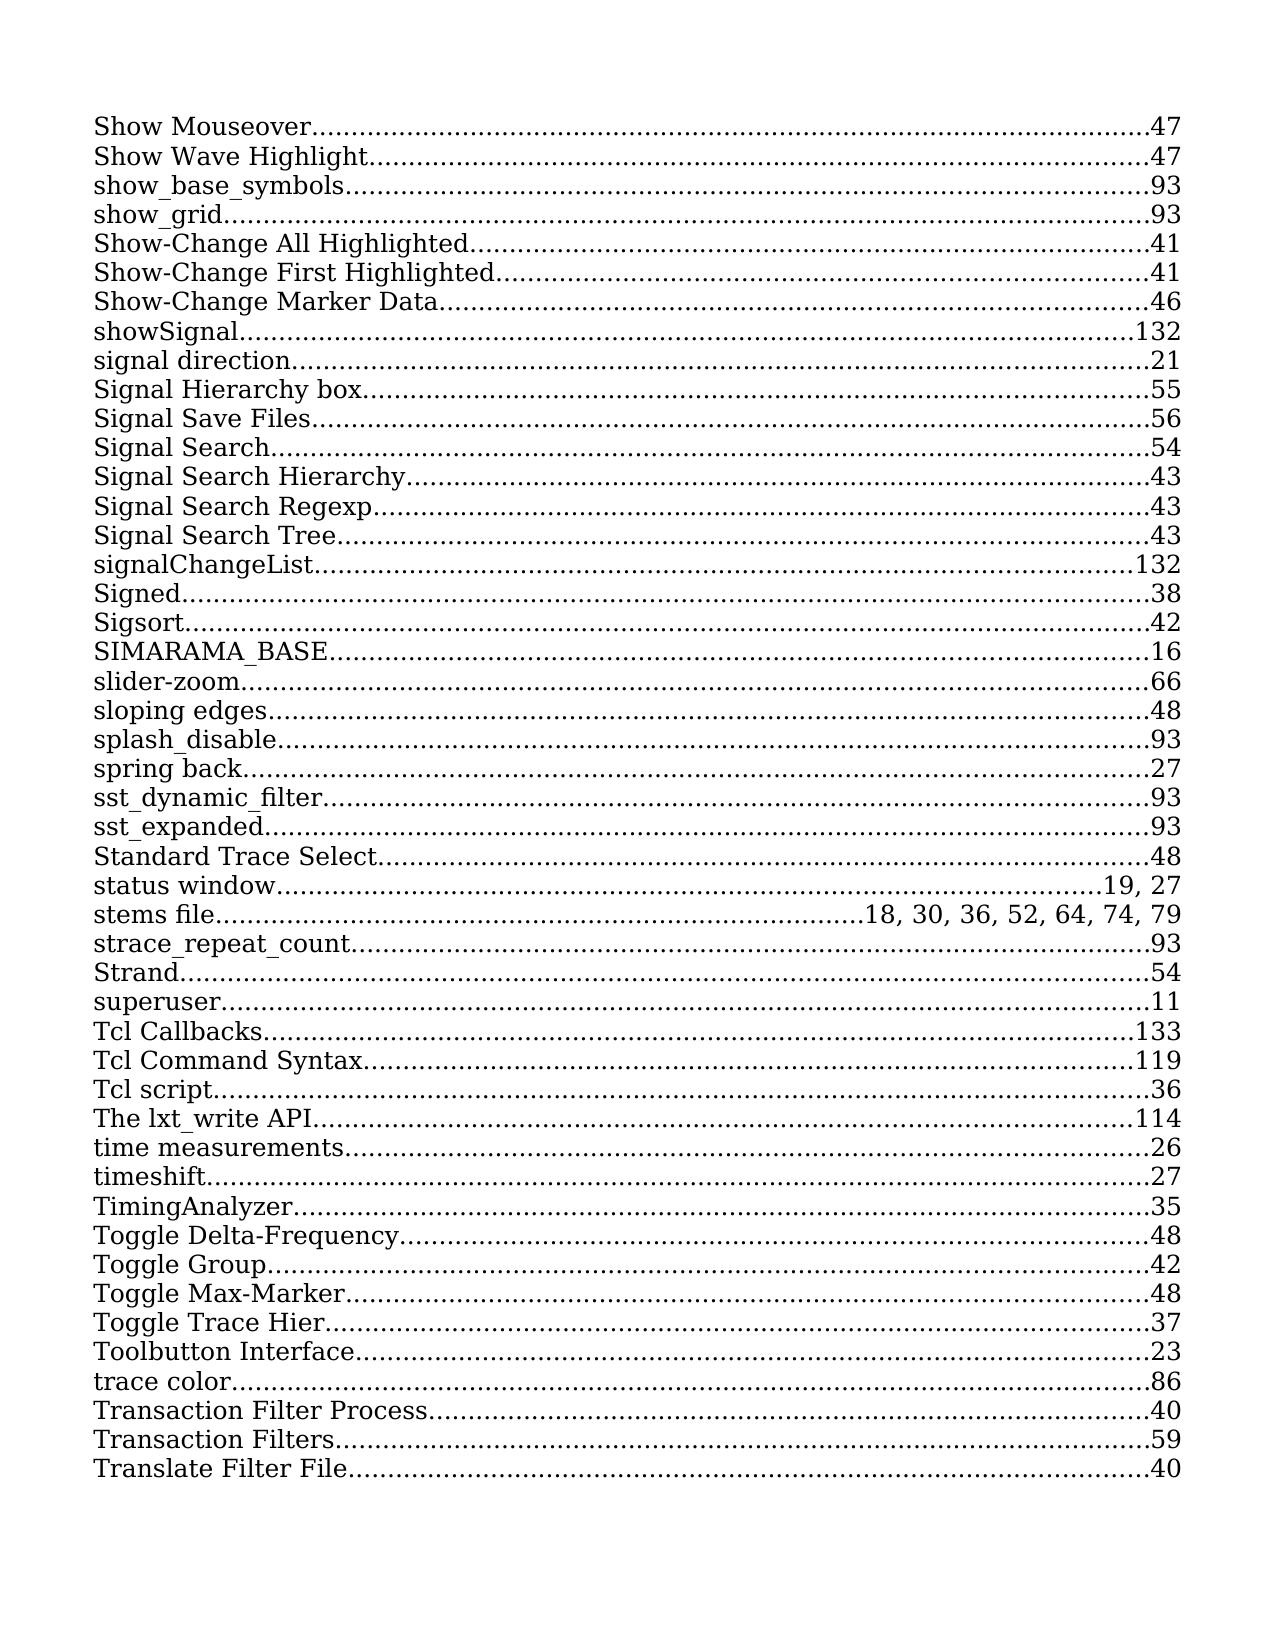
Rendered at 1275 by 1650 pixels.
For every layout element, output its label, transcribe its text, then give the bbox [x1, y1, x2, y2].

text show_base_symbols 93 [93, 171, 1182, 200]
text Toolbutton Interface 23 [93, 1337, 1182, 1367]
text Tcl Callbacks 133 [93, 1017, 1182, 1046]
text Translate Filter File 40 [93, 1454, 1182, 1483]
text Show Mouseover 47 [93, 112, 1182, 142]
text Signal Search Hierarchy 43 [93, 462, 1182, 492]
text sst_dynamic_filter 93 [93, 783, 1182, 812]
text Toggle Max-Marker 48 [93, 1279, 1182, 1308]
text Tcl Command Syntax 119 [93, 1046, 1182, 1075]
text Sigsort 42 [93, 608, 1182, 637]
text Show-Change First Highlighted 41 [93, 258, 1182, 287]
text splash_disable 93 [93, 725, 1182, 754]
text Transaction Filter Process 40 [93, 1396, 1182, 1425]
text Signal Search 54 [93, 433, 1182, 462]
text sst_expanded 93 [93, 812, 1182, 842]
text Toggle Trace Hier 37 [93, 1308, 1182, 1337]
text showSignal 132 [93, 317, 1182, 346]
text Show-Change Marker Data 46 [93, 287, 1182, 317]
text Show Wave Highlight 47 [93, 142, 1182, 171]
text show_grid 93 [93, 200, 1182, 229]
text The lxt_write API 114 [93, 1104, 1182, 1133]
text spring back 27 [93, 754, 1182, 783]
text signalChangeList 132 [93, 550, 1182, 579]
text trace color 86 [93, 1367, 1182, 1396]
text strace_repeat_count 93 [93, 929, 1182, 958]
text timeshift 27 [93, 1162, 1182, 1192]
text Tcl script 36 [93, 1075, 1182, 1104]
text signal direction 21 [93, 346, 1182, 375]
text Strand 54 [93, 958, 1182, 987]
text Toggle Delta-Frequency 48 [93, 1221, 1182, 1250]
text Signal Save Files 56 [93, 404, 1182, 433]
text Toggle Group 42 [93, 1250, 1182, 1279]
text TimingAnalyzer 35 [93, 1192, 1182, 1221]
text Show-Change All Highlighted 41 [93, 229, 1182, 258]
text superuser 11 [93, 987, 1182, 1017]
text SIMARAMA_BASE 16 [93, 637, 1182, 667]
text Signal Search Tree 43 [93, 521, 1182, 550]
text Signal Search Regexp 43 [93, 492, 1182, 521]
text stems file 18, 30, 36, 52, 64, 74, 79 [93, 900, 1182, 929]
text slider-zoom 66 [93, 667, 1182, 696]
text Signal Hierarchy box 55 [93, 375, 1182, 404]
text Signed 38 [93, 579, 1182, 608]
text sloping edges 48 [93, 696, 1182, 725]
text status window 19, 27 [93, 871, 1182, 900]
text Transaction Filters 59 [93, 1425, 1182, 1454]
text Standard Trace Select 48 [93, 842, 1182, 871]
text time measurements 26 [93, 1133, 1182, 1162]
